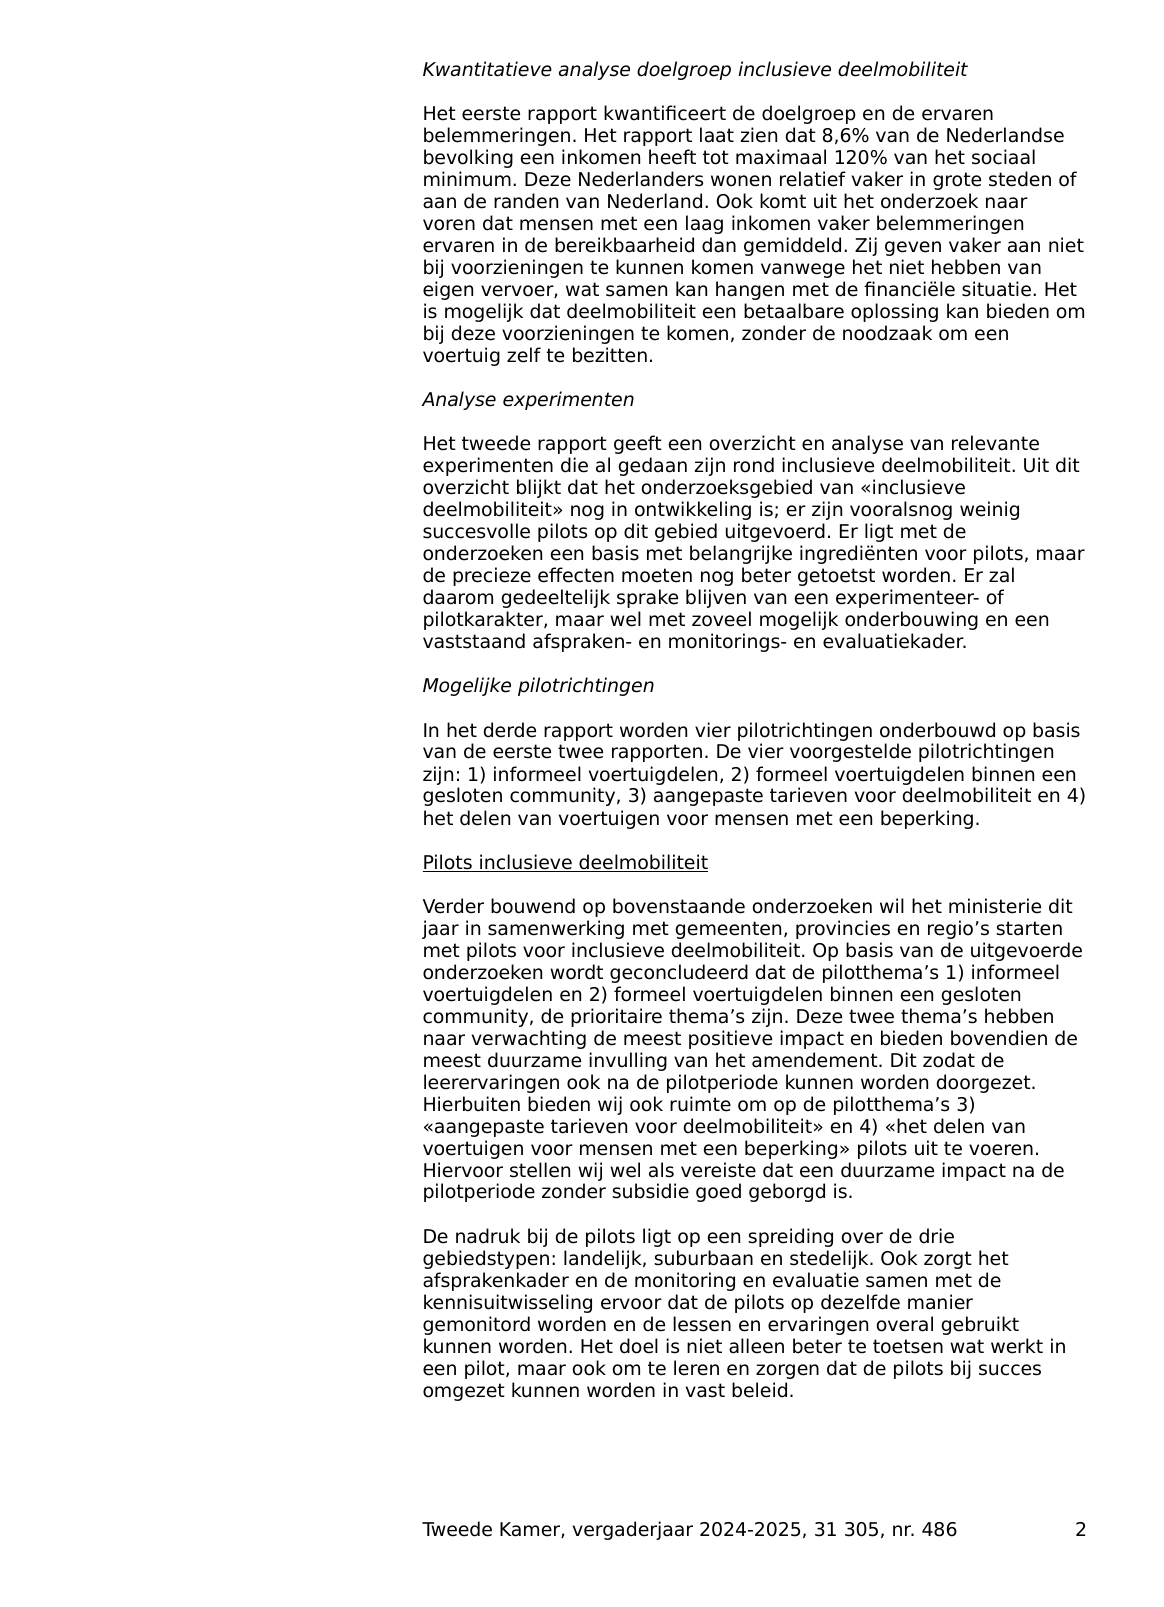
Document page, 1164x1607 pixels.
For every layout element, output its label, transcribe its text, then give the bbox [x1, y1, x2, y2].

text Het eerste rapport kwantificeert de doelgroep en de ervaren belemmeringen. Het rapport laat zien dat 8,6% van de Nederlandse bevolking een inkomen heeft tot maximaal 120% van het sociaal minimum. Deze Nederlanders wonen relatief vaker in grote steden of aan de randen van Nederland. Ook komt uit het onderzoek naar voren dat mensen met een laag inkomen vaker belemmeringen ervaren in de bereikbaarheid dan gemiddeld. Zij geven vaker aan niet bij voorzieningen te kunnen komen vanwege het niet hebben van eigen vervoer, wat samen kan hangen met de financiële situatie. Het is mogelijk dat deelmobiliteit een betaalbare oplossing kan bieden om bij deze voorzieningen te komen, zonder de noodzaak om een voertuig zelf te bezitten. [422, 103, 1087, 367]
text De nadruk bij de pilots ligt op een spreiding over de drie gebiedstypen: landelijk, suburbaan en stedelijk. Ook zorgt het afsprakenkader en de monitoring en evaluatie samen met de kennisuitwisseling ervoor dat de pilots op dezelfde manier gemonitord worden en de lessen en ervaringen overal gebruikt kunnen worden. Het doel is niet alleen beter te toetsen wat werkt in een pilot, maar ook om te leren en zorgen dat de pilots bij succes omgezet kunnen worden in vast beleid. [422, 1226, 1087, 1401]
text Het tweede rapport geeft een overzicht en analyse van relevante experimenten die al gedaan zijn rond inclusieve deelmobiliteit. Uit dit overzicht blijkt dat het onderzoeksgebied van «inclusieve deelmobiliteit» nog in ontwikkeling is; er zijn vooralsnog weinig succesvolle pilots op dit gebied uitgevoerd. Er ligt met de onderzoeken een basis met belangrijke ingrediënten voor pilots, maar de precieze effecten moeten nog beter getoetst worden. Er zal daarom gedeeltelijk sprake blijven van een experimenteer- of pilotkarakter, maar wel met zoveel mogelijk onderbouwing en een vaststaand afspraken- en monitorings- en evaluatiekader. [422, 433, 1087, 653]
subtitle Analyse experimenten [422, 389, 1087, 411]
subtitle Pilots inclusieve deelmobiliteit [422, 852, 1087, 873]
text Verder bouwend op bovenstaande onderzoeken wil het ministerie dit jaar in samenwerking met gemeenten, provincies en regio’s starten met pilots voor inclusieve deelmobiliteit. Op basis van de uitgevoerde onderzoeken wordt geconcludeerd dat de pilotthema’s 1) informeel voertuigdelen en 2) formeel voertuigdelen binnen een gesloten community, de prioritaire thema’s zijn. Deze twee thema’s hebben naar verwachting de meest positieve impact en bieden bovendien de meest duurzame invulling van het amendement. Dit zodat de leerervaringen ook na de pilotperiode kunnen worden doorgezet. Hierbuiten bieden wij ook ruimte om op de pilotthema’s 3) «aangepaste tarieven voor deelmobiliteit» en 4) «het delen van voertuigen voor mensen met een beperking» pilots uit te voeren. Hiervoor stellen wij wel als vereiste dat een duurzame impact na de pilotperiode zonder subsidie goed geborgd is. [422, 896, 1087, 1203]
subtitle Mogelijke pilotrichtingen [422, 675, 1087, 697]
subtitle Kwantitatieve analyse doelgroep inclusieve deelmobiliteit [422, 59, 1087, 81]
text In het derde rapport worden vier pilotrichtingen onderbouwd op basis van de eerste twee rapporten. De vier voorgestelde pilotrichtingen zijn: 1) informeel voertuigdelen, 2) formeel voertuigdelen binnen een gesloten community, 3) aangepaste tarieven voor deelmobiliteit en 4) het delen van voertuigen voor mensen met een beperking. [422, 719, 1087, 829]
